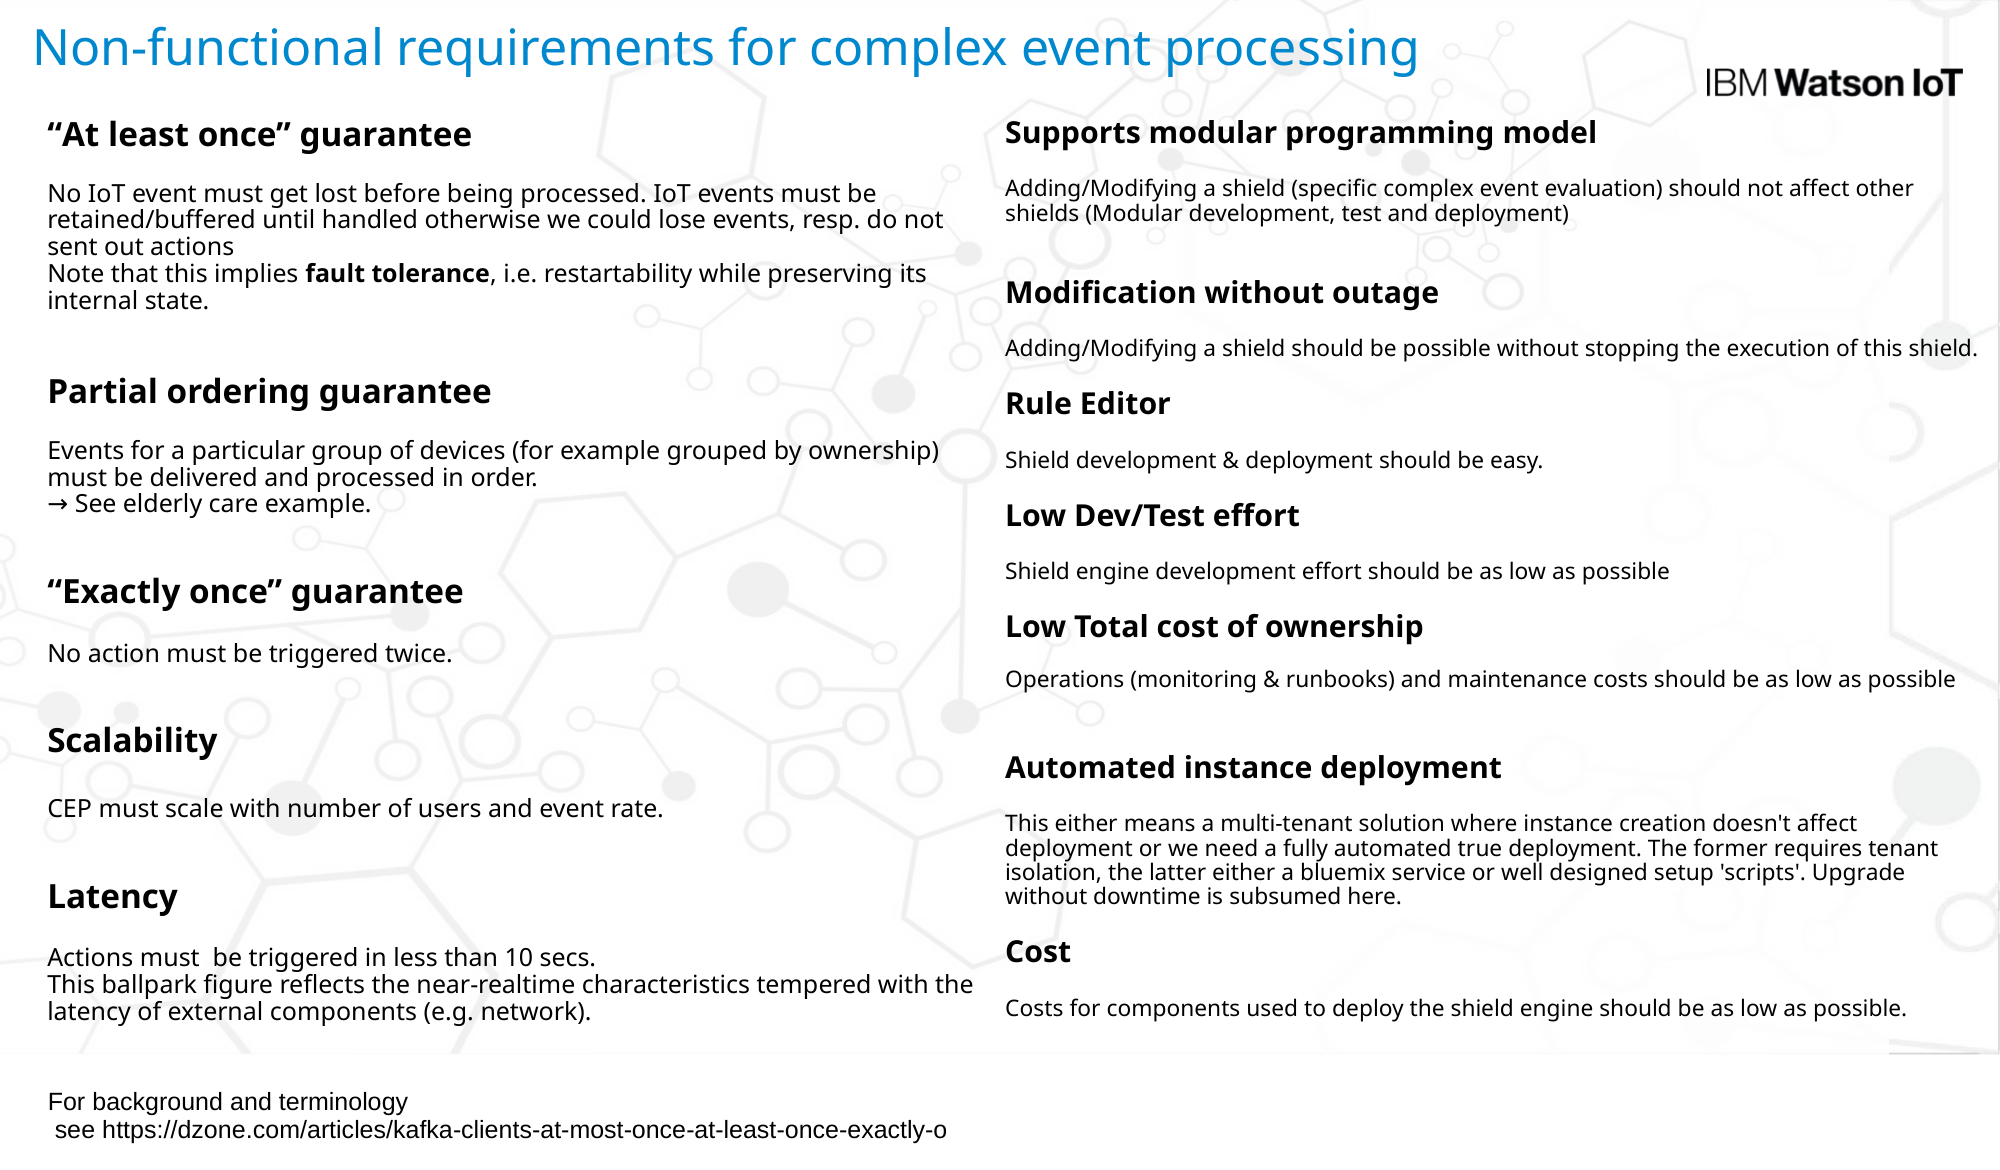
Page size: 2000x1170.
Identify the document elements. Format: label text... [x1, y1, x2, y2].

picture [1711, 0, 2000, 1055]
list Supports modular programming model Adding/Modifying a shield (specific complex event evaluation) should not affect other shields (Modular development, test and deployment) Modification without outage Adding/Modifying a shield should be possible without stopping the execution of this shield. Rule Editor Shield development & deployment should be easy. Low Dev/Test effort Shield engine development effort should be as low as possible Low Total cost of ownership Operations (monitoring & runbooks) and maintenance costs should be as low as possible Automated instance deployment This either means a multi-tenant solution where instance creation doesn't affect deployment or we need a fully automated true deployment. The former requires tenant isolation, the latter either a bluemix service or well designed setup 'scripts'. Upgrade without downtime is subsumed here. Cost Costs for components used to deploy the shield engine should be as low as possible. [1005, 117, 1981, 1048]
list “At least once” guarantee No IoT event must get lost before being processed. IoT events must be retained/buffered until handled otherwise we could lose events, resp. do not sent out actions Note that this implies fault tolerance, i.e. restartability while preserving its internal state. Partial ordering guarantee Events for a particular group of devices (for example grouped by ownership) must be delivered and processed in order. → See elderly care example. “Exactly once” guarantee No action must be triggered twice. Scalability CEP must scale with number of users and event rate. Latency Actions must be triggered in less than 10 secs. This ballpark figure reflects the near-realtime characteristics tempered with the latency of external components (e.g. network). [47, 117, 978, 1050]
text_box For background and terminology see https://dzone.com/articles/kafka-clients-at-most-once-at-least-once-exactly-o [33, 1080, 978, 1154]
title Non-functional requirements for complex event processing [17, 14, 1711, 137]
